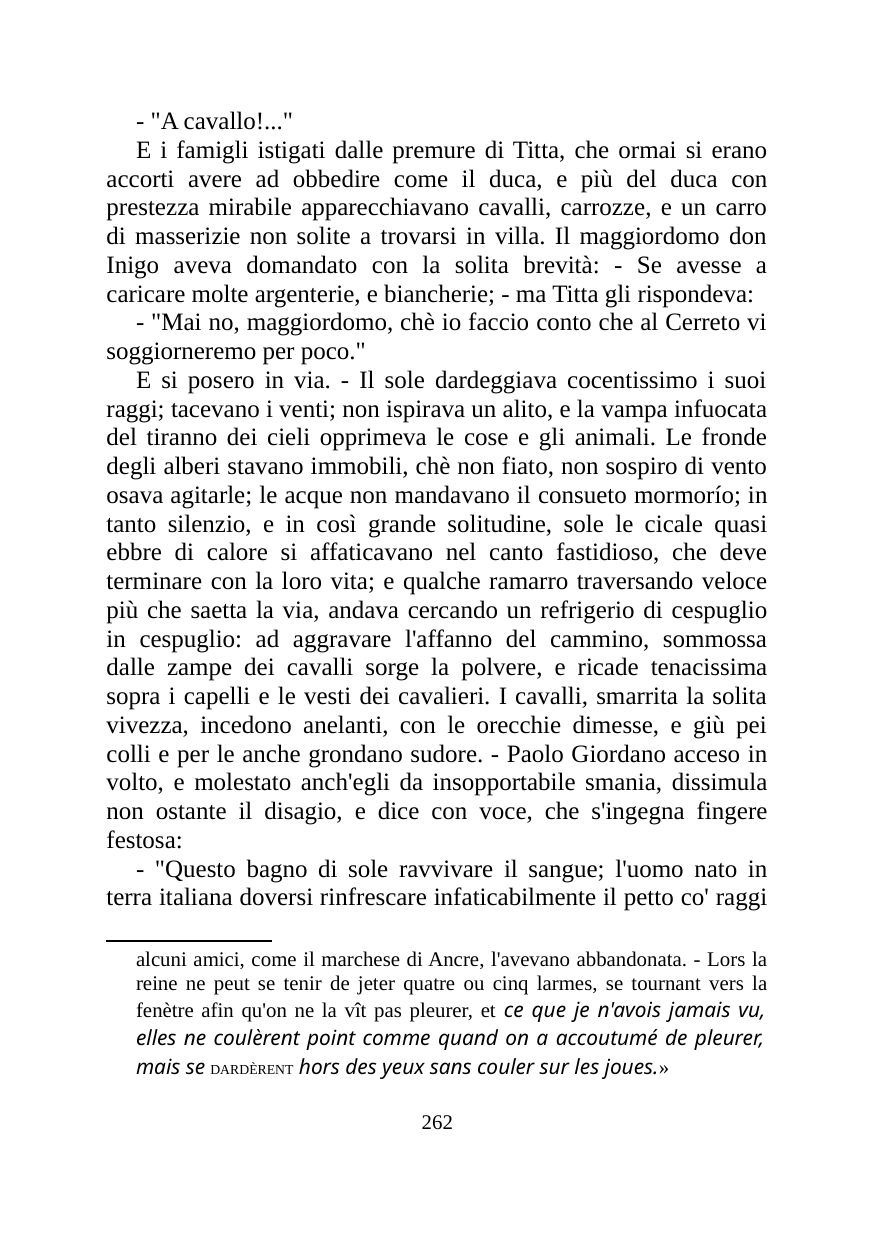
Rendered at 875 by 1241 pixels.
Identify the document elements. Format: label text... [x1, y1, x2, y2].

text E i famigli istigati dalle premure di Titta, che ormai si erano accorti avere ad obbedire come il duca, e più del duca con prestezza mirabile apparecchiavano cavalli, carrozze, e un carro di masserizie non solite a trovarsi in villa. Il maggiordomo don Inigo aveva domandato con la solita brevità: - Se avesse a caricare molte argenterie, e biancherie; - ma Titta gli rispondeva: [106, 135, 768, 307]
text E si posero in via. - Il sole dardeggiava cocentissimo i suoi raggi; tacevano i venti; non ispirava un alito, e la vampa infuocata del tiranno dei cieli opprimeva le cose e gli animali. Le fronde degli alberi stavano immobili, chè non fiato, non sospiro di vento osava agitarle; le acque non mandavano il consueto mormorío; in tanto silenzio, e in così grande solitudine, sole le cicale quasi ebbre di calore si affaticavano nel canto fastidioso, che deve terminare con la loro vita; e qualche ramarro traversando veloce più che saetta la via, andava cercando un refrigerio di cespuglio in cespuglio: ad aggravare l'affanno del cammino, sommossa dalle zampe dei cavalli sorge la polvere, e ricade tenacissima sopra i capelli e le vesti dei cavalieri. I cavalli, smarrita la solita vivezza, incedono anelanti, con le orecchie dimesse, e giù pei colli e per le anche grondano sudore. - Paolo Giordano acceso in volto, e molestato anch'egli da insopportabile smania, dissimula non ostante il disagio, e dice con voce, che s'ingegna fingere festosa: [106, 365, 768, 854]
text - "Mai no, maggiordomo, chè io faccio conto che al Cerreto vi soggiorneremo per poco." [106, 307, 768, 365]
text - "A cavallo!..." [106, 106, 768, 135]
text - "Questo bagno di sole ravvivare il sangue; l'uomo nato in terra italiana doversi rinfrescare infaticabilmente il petto co' raggi [106, 854, 768, 911]
text alcuni amici, come il marchese di Ancre, l'avevano abbandonata. - Lors la reine ne peut se tenir de jeter quatre ou cinq larmes, se tournant vers la fenètre afin qu'on ne la vît pas pleurer, et ce que je n'avois jamais vu, elles ne coulèrent point comme quand on a accoutumé de pleurer, mais se dardèrent hors des yeux sans couler sur les joues.» [106, 947, 768, 1080]
